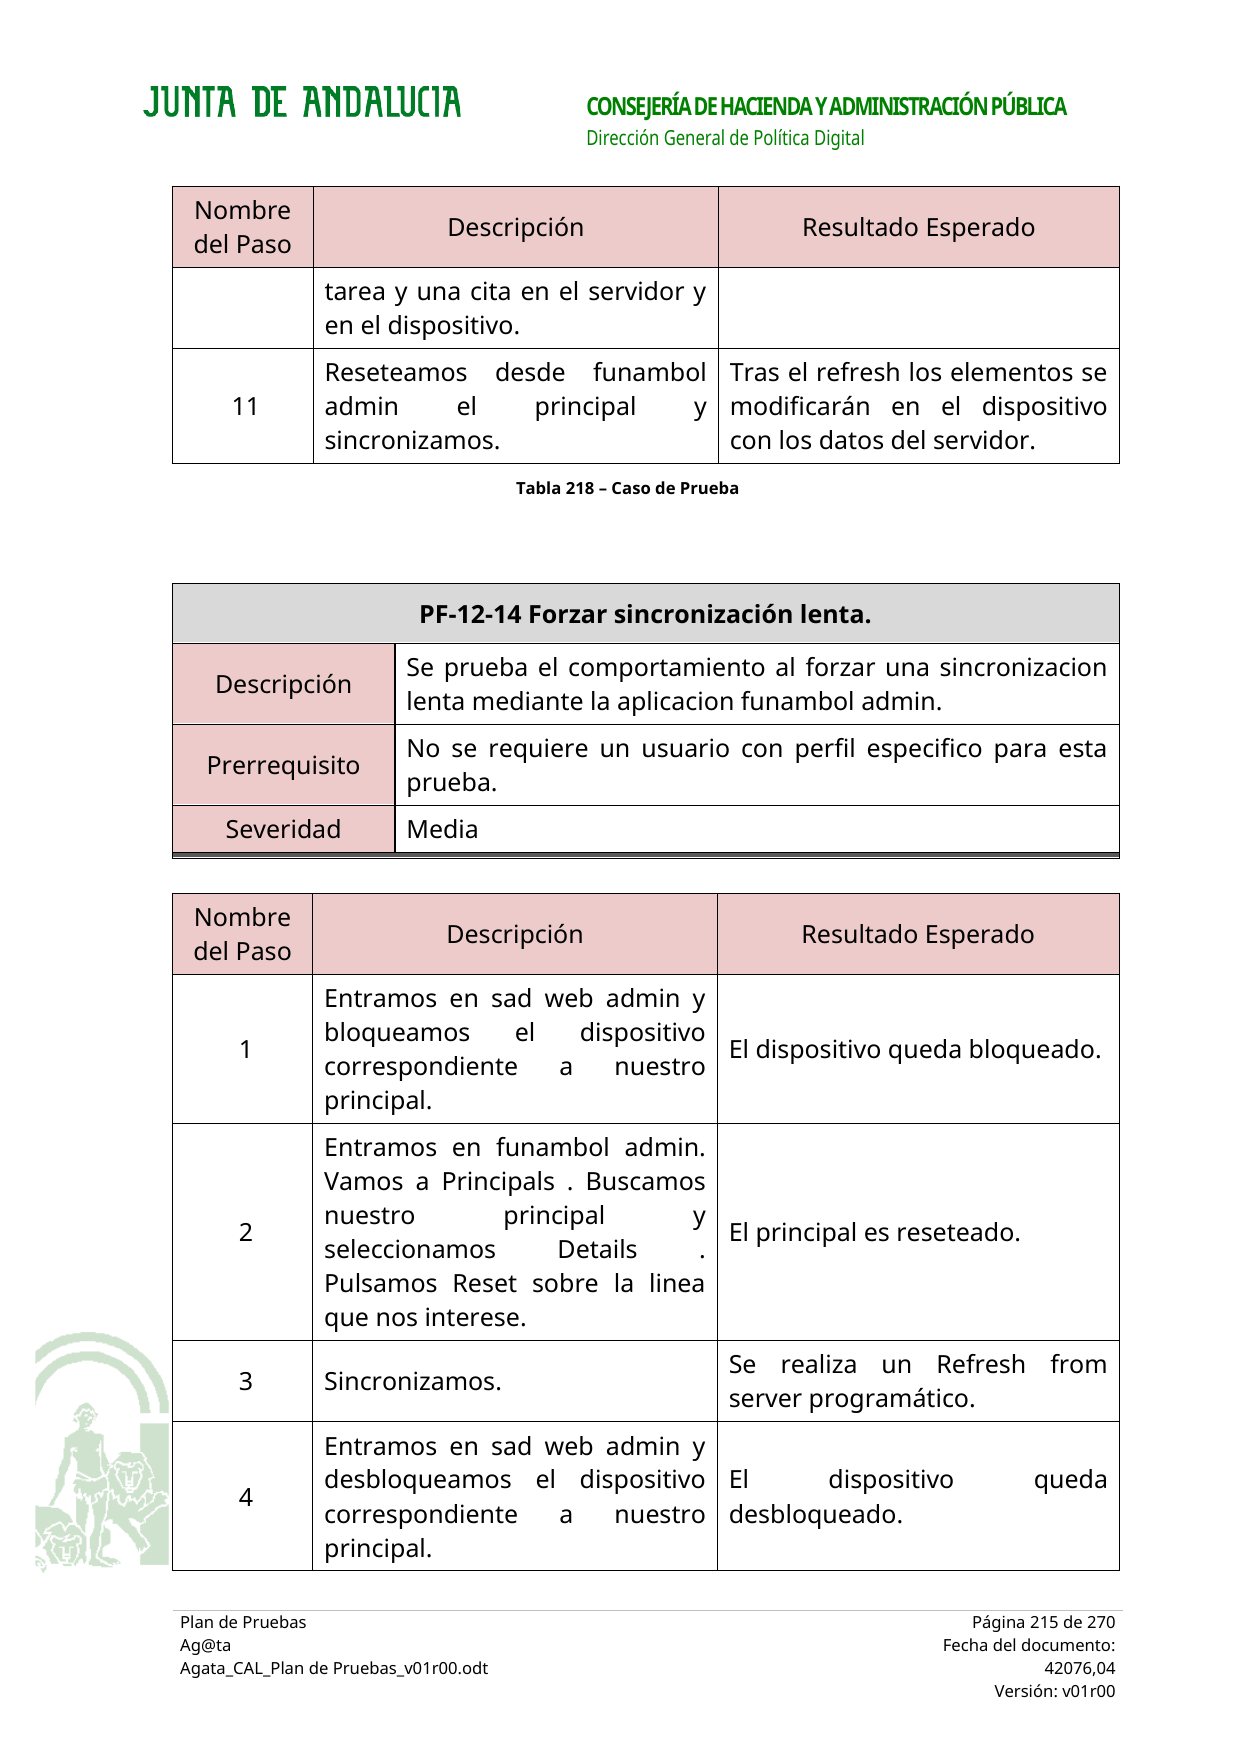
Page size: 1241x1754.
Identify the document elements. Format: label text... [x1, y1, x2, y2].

table_cell Sincronizamos. [313, 1341, 717, 1421]
table_cell 2 [173, 1124, 312, 1340]
table_cell Se prueba el comportamiento al forzar una sincronizacion lenta mediante la aplicacion funambol admin. [396, 644, 1119, 723]
table_cell 11 [173, 349, 313, 463]
table_cell [173, 268, 313, 348]
text Tabla 218 – Caso de Prueba [148, 476, 1107, 499]
table_cell 3 [173, 1341, 312, 1421]
table_header Resultado Esperado [719, 187, 1119, 267]
table_cell Entramos en sad web admin y desbloqueamos el dispositivo correspondiente a nuestro principal. [313, 1422, 717, 1570]
table_cell Severidad [173, 806, 394, 852]
table_header Descripción [313, 894, 717, 974]
table_cell Tras el refresh los elementos se modificarán en el dispositivo con los datos del servidor. [719, 349, 1119, 463]
table_cell El principal es reseteado. [718, 1124, 1119, 1340]
table_cell Descripción [173, 644, 394, 723]
table_cell El dispositivo queda bloqueado. [718, 975, 1119, 1123]
table_header Nombre del Paso [173, 894, 312, 974]
table_header Descripción [314, 187, 718, 267]
table_cell 4 [173, 1422, 312, 1570]
table_cell 1 [173, 975, 312, 1123]
table_cell [719, 268, 1119, 348]
table_cell Entramos en sad web admin y bloqueamos el dispositivo correspondiente a nuestro principal. [313, 975, 717, 1123]
table_cell No se requiere un usuario con perfil especifico para esta prueba. [396, 725, 1119, 804]
table_header Resultado Esperado [718, 894, 1119, 974]
table_cell Entramos en funambol admin. Vamos a Principals . Buscamos nuestro principal y seleccionamos Details . Pulsamos Reset sobre la linea que nos interese. [313, 1124, 717, 1340]
table_cell Prerrequisito [173, 725, 394, 804]
table_header PF-12-14 Forzar sincronización lenta. [173, 584, 1119, 642]
table_cell Reseteamos desde funambol admin el principal y sincronizamos. [314, 349, 718, 463]
table_cell tarea y una cita en el servidor y en el dispositivo. [314, 268, 718, 348]
table_cell [173, 853, 1119, 857]
table_cell El dispositivo queda desbloqueado. [718, 1422, 1119, 1570]
table_cell Media [396, 806, 1119, 852]
table_cell Se realiza un Refresh from server programático. [718, 1341, 1119, 1421]
picture [143, 86, 461, 117]
table_header Nombre del Paso [173, 187, 313, 267]
